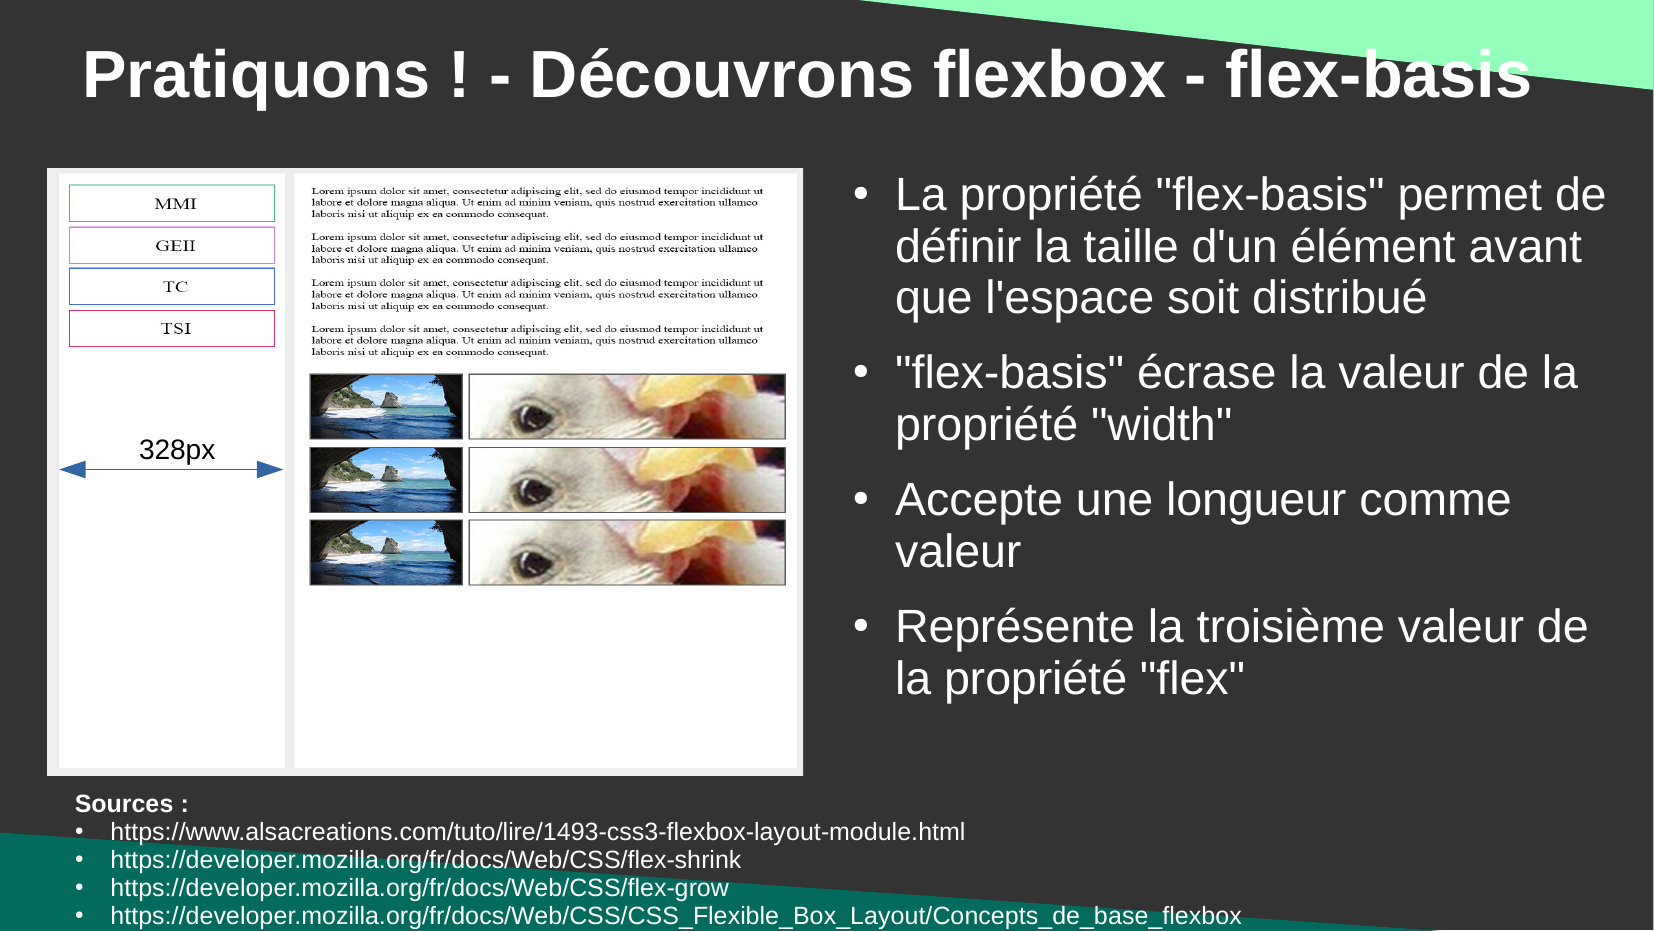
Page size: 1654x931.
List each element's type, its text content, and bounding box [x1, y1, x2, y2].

picture [47, 168, 804, 776]
list La propriété "flex-basis" permet de définir la taille d'un élément avant que l'espace soit distribué "flex-basis" écrase la valeur de la propriété "width" Accepte une longueur comme valeur Représente la troisième valeur de la propriété "flex" [838, 168, 1619, 709]
text_box Sources : https://www.alsacreations.com/tuto/lire/1493-css3-flexbox-layout-module.html https://developer.mozilla.org/fr/docs/Web/CSS/flex-shrink https://developer.mozilla.org/fr/docs/Web/CSS/flex-grow https://developer.mozilla.org/fr/docs/Web/CSS/CSS_Flexible_Box_Layout/Concepts_de_base_flexbox [60, 782, 1546, 931]
text_box 328px [106, 426, 249, 473]
text_box [858, 0, 1654, 90]
title Pratiquons ! - Découvrons flexbox - flex-basis [82, 37, 1630, 112]
